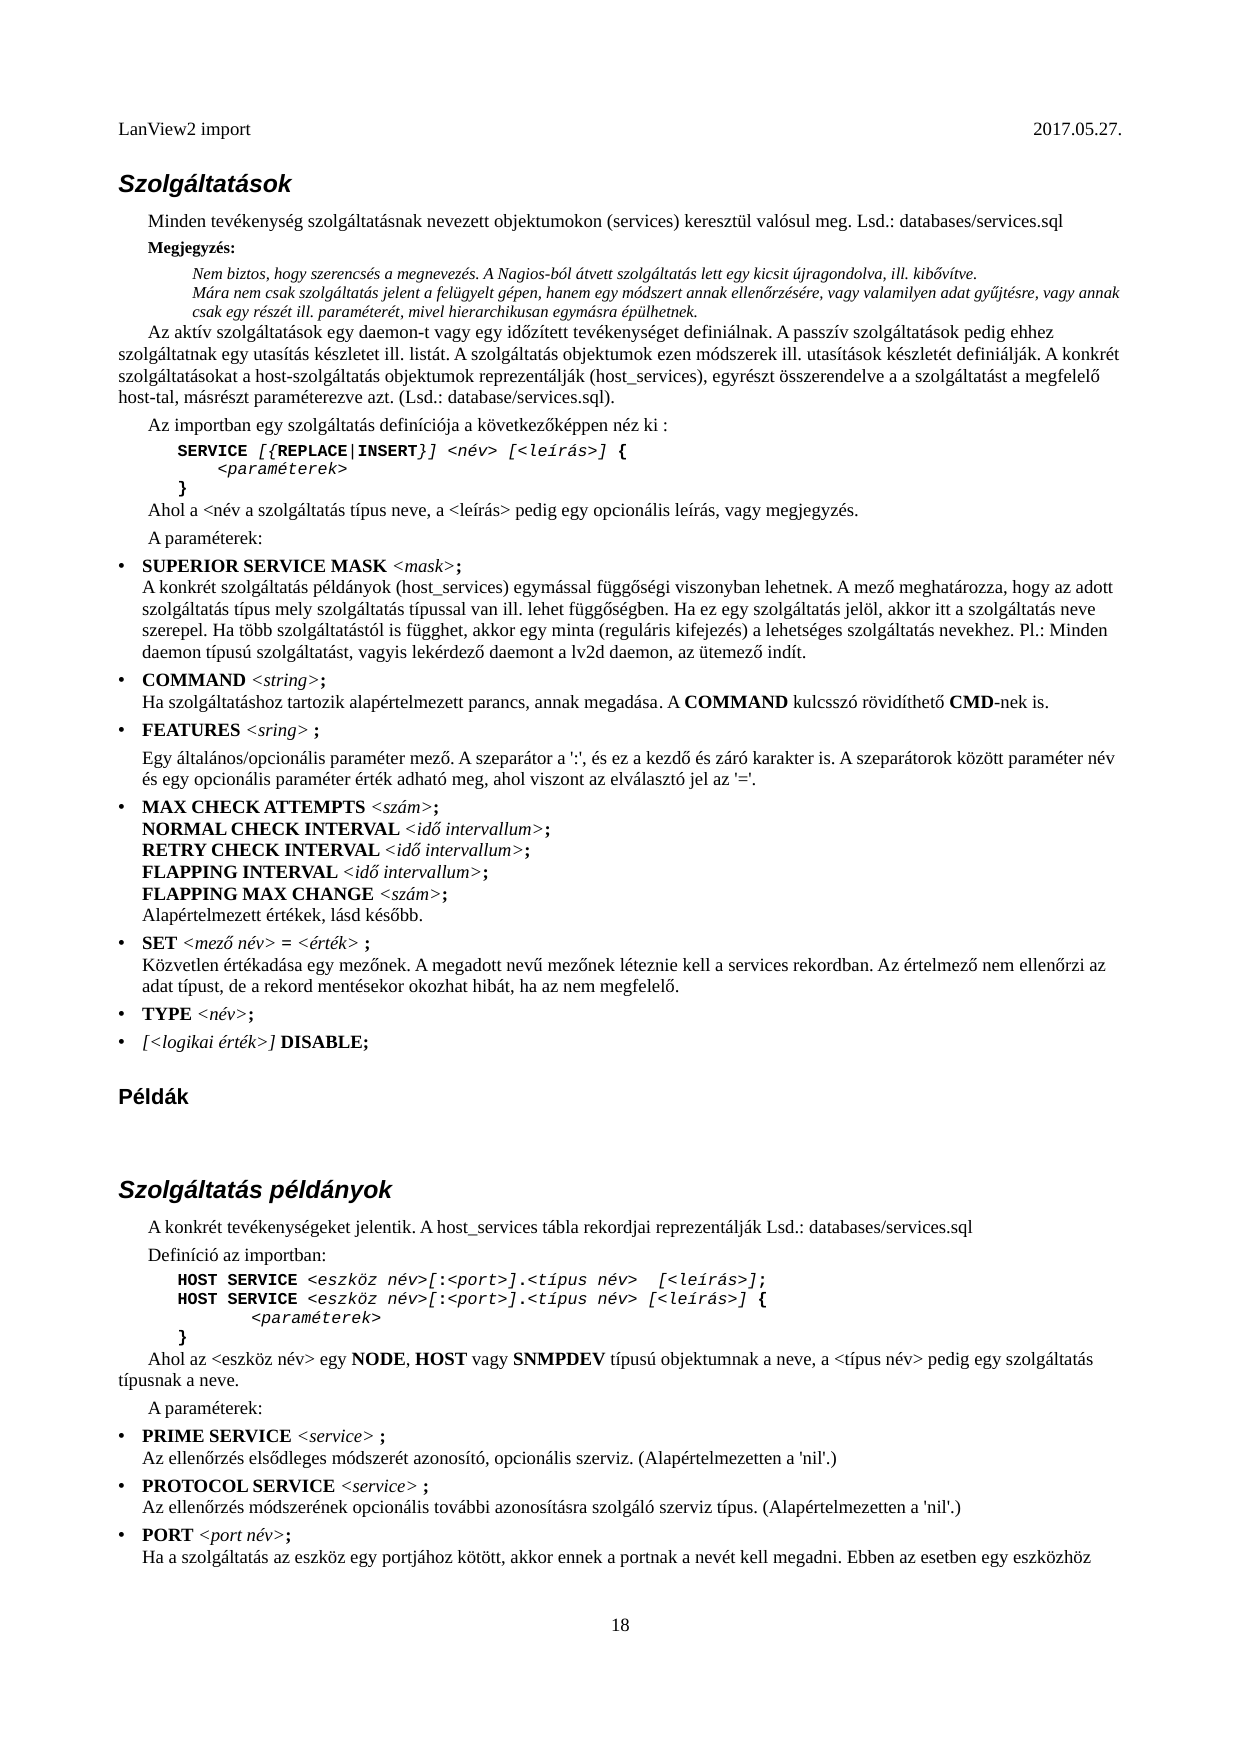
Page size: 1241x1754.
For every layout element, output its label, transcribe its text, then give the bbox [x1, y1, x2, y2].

text A paraméterek: [118, 527, 1122, 548]
text } [177, 1328, 1122, 1347]
text Definíció az importban: [118, 1244, 1122, 1266]
text A paraméterek: [118, 1397, 1122, 1418]
list Egy általános/opcionális paraméter mező. A szeparátor a ':', és ez a kezdő és záró karakter is. A szeparátorok között paraméter név és egy opcionális paraméter érték adható meg, ahol viszont az elválasztó jel az '='. [118, 747, 1122, 790]
subtitle Szolgáltatások [118, 169, 1122, 198]
list COMMAND <string>; Ha szolgáltatáshoz tartozik alapértelmezett parancs, annak megadása. A COMMAND kulcsszó rövidíthető CMD-nek is. [118, 669, 1122, 712]
text A konkrét tevékenységeket jelentik. A host_services tábla rekordjai reprezentálják Lsd.: databases/services.sql [118, 1216, 1122, 1237]
list TYPE <név>; [118, 1003, 1122, 1025]
list PRIME SERVICE <service> ; Az ellenőrzés elsődleges módszerét azonosító, opcionális szerviz. (Alapértelmezetten a 'nil'.) [118, 1425, 1122, 1468]
list SUPERIOR SERVICE MASK <mask>; A konkrét szolgáltatás példányok (host_services) egymással függőségi viszonyban lehetnek. A mező meghatározza, hogy az adott szolgáltatás típus mely szolgáltatás típussal van ill. lehet függőségben. Ha ez egy szolgáltatás jelöl, akkor itt a szolgáltatás neve szerepel. Ha több szolgáltatástól is függhet, akkor egy minta (reguláris kifejezés) a lehetséges szolgáltatás nevekhez. Pl.: Minden daemon típusú szolgáltatást, vagyis lekérdező daemont a lv2d daemon, az ütemező indít. [118, 555, 1122, 662]
text <paraméterek> [177, 1310, 1122, 1328]
list FEATURES <sring> ; [118, 718, 1122, 740]
text Az importban egy szolgáltatás definíciója a következőképpen néz ki : [118, 414, 1122, 436]
text HOST SERVICE <eszköz név>[:<port>].<típus név> [<leírás>]; [177, 1272, 1122, 1291]
text Mára nem csak szolgáltatás jelent a felügyelt gépen, hanem egy módszert annak ellenőrzésére, vagy valamilyen adat gyűjtésre, vagy annak csak egy részét ill. paraméterét, mivel hierarchikusan egymásra épülhetnek. [192, 283, 1122, 321]
text SERVICE [{REPLACE|INSERT}] <név> [<leírás>] { [177, 442, 1122, 461]
subtitle Példák [118, 1084, 1122, 1109]
list [<logikai érték>] DISABLE; [118, 1031, 1122, 1053]
text Az aktív szolgáltatások egy daemon-t vagy egy időzített tevékenységet definiálnak. A passzív szolgáltatások pedig ehhez szolgáltatnak egy utasítás készletet ill. listát. A szolgáltatás objektumok ezen módszerek ill. utasítások készletét definiálják. A konkrét szolgáltatásokat a host-szolgáltatás objektumok reprezentálják (host_services), egyrészt összerendelve a a szolgáltatást a megfelelő host-tal, másrészt paraméterezve azt. (Lsd.: database/services.sql). [118, 321, 1122, 408]
subtitle Szolgáltatás példányok [118, 1175, 1122, 1203]
list PORT <port név>; Ha a szolgáltatás az eszköz egy portjához kötött, akkor ennek a portnak a nevét kell megadni. Ebben az esetben egy eszközhöz [118, 1524, 1122, 1567]
list PROTOCOL SERVICE <service> ; Az ellenőrzés módszerének opcionális további azonosításra szolgáló szerviz típus. (Alapértelmezetten a 'nil'.) [118, 1474, 1122, 1518]
text Megjegyzés: [118, 238, 1122, 257]
list SET <mező név> = <érték> ; Közvetlen értékadása egy mezőnek. A megadott nevű mezőnek léteznie kell a services rekordban. Az értelmező nem ellenőrzi az adat típust, de a rekord mentésekor okozhat hibát, ha az nem megfelelő. [118, 932, 1122, 997]
list MAX CHECK ATTEMPTS <szám>; NORMAL CHECK INTERVAL <idő intervallum>; RETRY CHECK INTERVAL <idő intervallum>; FLAPPING INTERVAL <idő intervallum>; FLAPPING MAX CHANGE <szám>; Alapértelmezett értékek, lásd később. [118, 796, 1122, 926]
text Minden tevékenység szolgáltatásnak nevezett objektumokon (services) keresztül valósul meg. Lsd.: databases/services.sql [118, 210, 1122, 232]
text Ahol az <eszköz név> egy NODE, HOST vagy SNMPDEV típusú objektumnak a neve, a <típus név> pedig egy szolgáltatás típusnak a neve. [118, 1347, 1122, 1391]
text } [177, 480, 1122, 499]
text HOST SERVICE <eszköz név>[:<port>].<típus név> [<leírás>] { [177, 1291, 1122, 1310]
text <paraméterek> [177, 461, 1122, 480]
text Ahol a <név a szolgáltatás típus neve, a <leírás> pedig egy opcionális leírás, vagy megjegyzés. [118, 499, 1122, 520]
text Nem biztos, hogy szerencsés a megnevezés. A Nagios-ból átvett szolgáltatás lett egy kicsit újragondolva, ill. kibővítve. [192, 264, 1122, 283]
